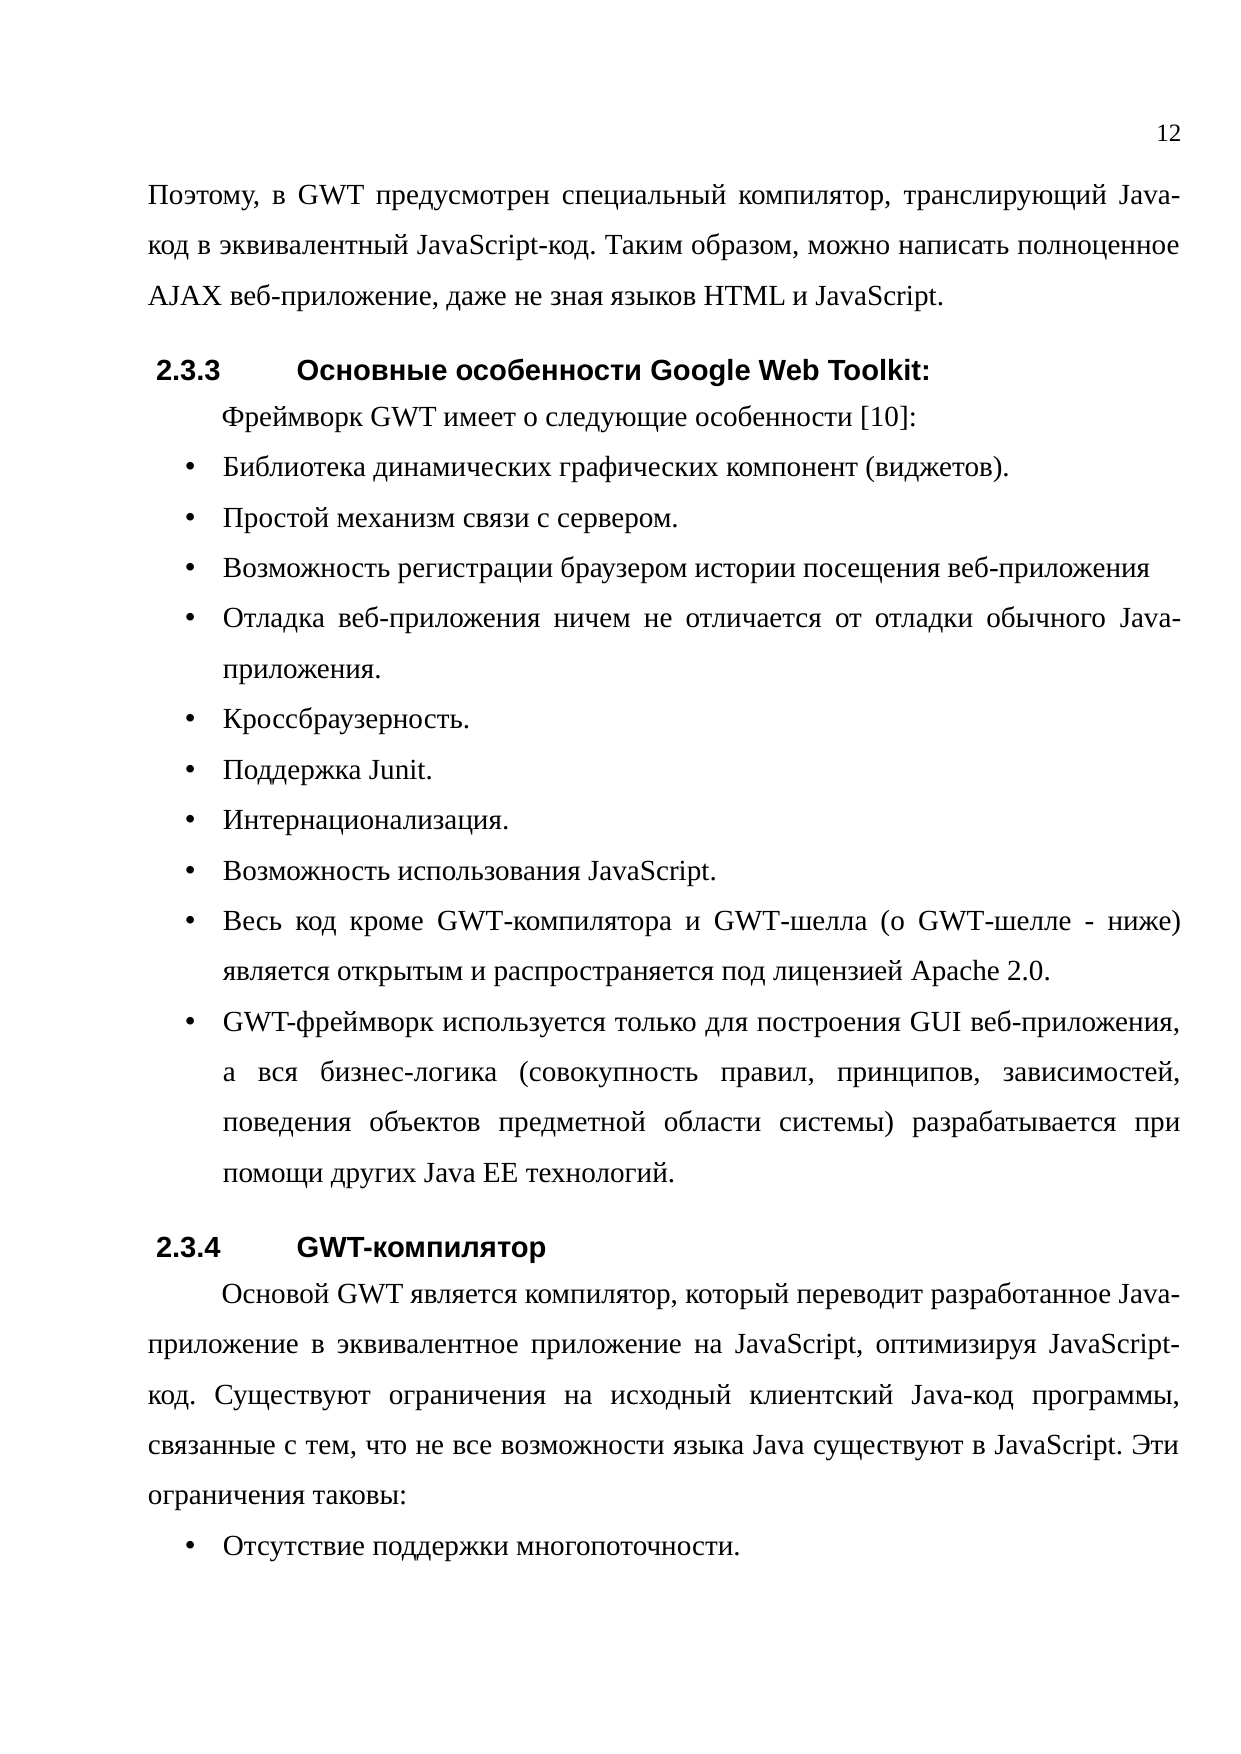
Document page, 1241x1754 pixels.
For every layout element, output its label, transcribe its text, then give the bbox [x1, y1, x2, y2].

subtitle GWT-компилятор [148, 1230, 1181, 1264]
list GWT-фреймворк используется только для построения GUI веб-приложения, а вся бизнес-логика (совокупность правил, принципов, зависимостей, поведения объектов предметной области системы) разрабатывается при помощи других Java EE технологий. [185, 1004, 1181, 1188]
subtitle Основные особенности Google Web Toolkit: [148, 353, 1181, 387]
list Кроссбраузерность. [185, 701, 1181, 735]
list Весь код кроме GWT-компилятора и GWT-шелла (о GWT-шелле - ниже) является открытым и распространяется под лицензией Apache 2.0. [185, 903, 1181, 987]
list Библиотека динамических графических компонент (виджетов). [185, 449, 1181, 483]
list Интернационализация. [185, 802, 1181, 836]
list Поддержка Junit. [185, 752, 1181, 785]
text Фреймворк GWT имеет о следующие особенности [10]: [148, 399, 1181, 433]
list Отладка веб-приложения ничем не отличается от отладки обычного Java-приложения. [185, 601, 1181, 684]
text Поэтому, в GWT предусмотрен специальный компилятор, транслирующий Java-код в эквивалентный JavaScript-код. Таким образом, можно написать полноценное AJAX веб-приложение, даже не зная языков HTML и JavaScript. [148, 177, 1181, 311]
list Возможность использования JavaScript. [185, 853, 1181, 886]
list Простой механизм связи с сервером. [185, 500, 1181, 533]
list Возможность регистрации браузером истории посещения веб-приложения [185, 550, 1181, 584]
list Отсутствие поддержки многопоточности. [185, 1528, 1181, 1561]
text Основой GWT является компилятор, который переводит разработанное Java-приложение в эквивалентное приложение на JavaScript, оптимизируя JavaScript-код. Существуют ограничения на исходный клиентский Java-код программы, связанные с тем, что не все возможности языка Java существуют в JavaScript. Эти ограничения таковы: [148, 1276, 1181, 1511]
